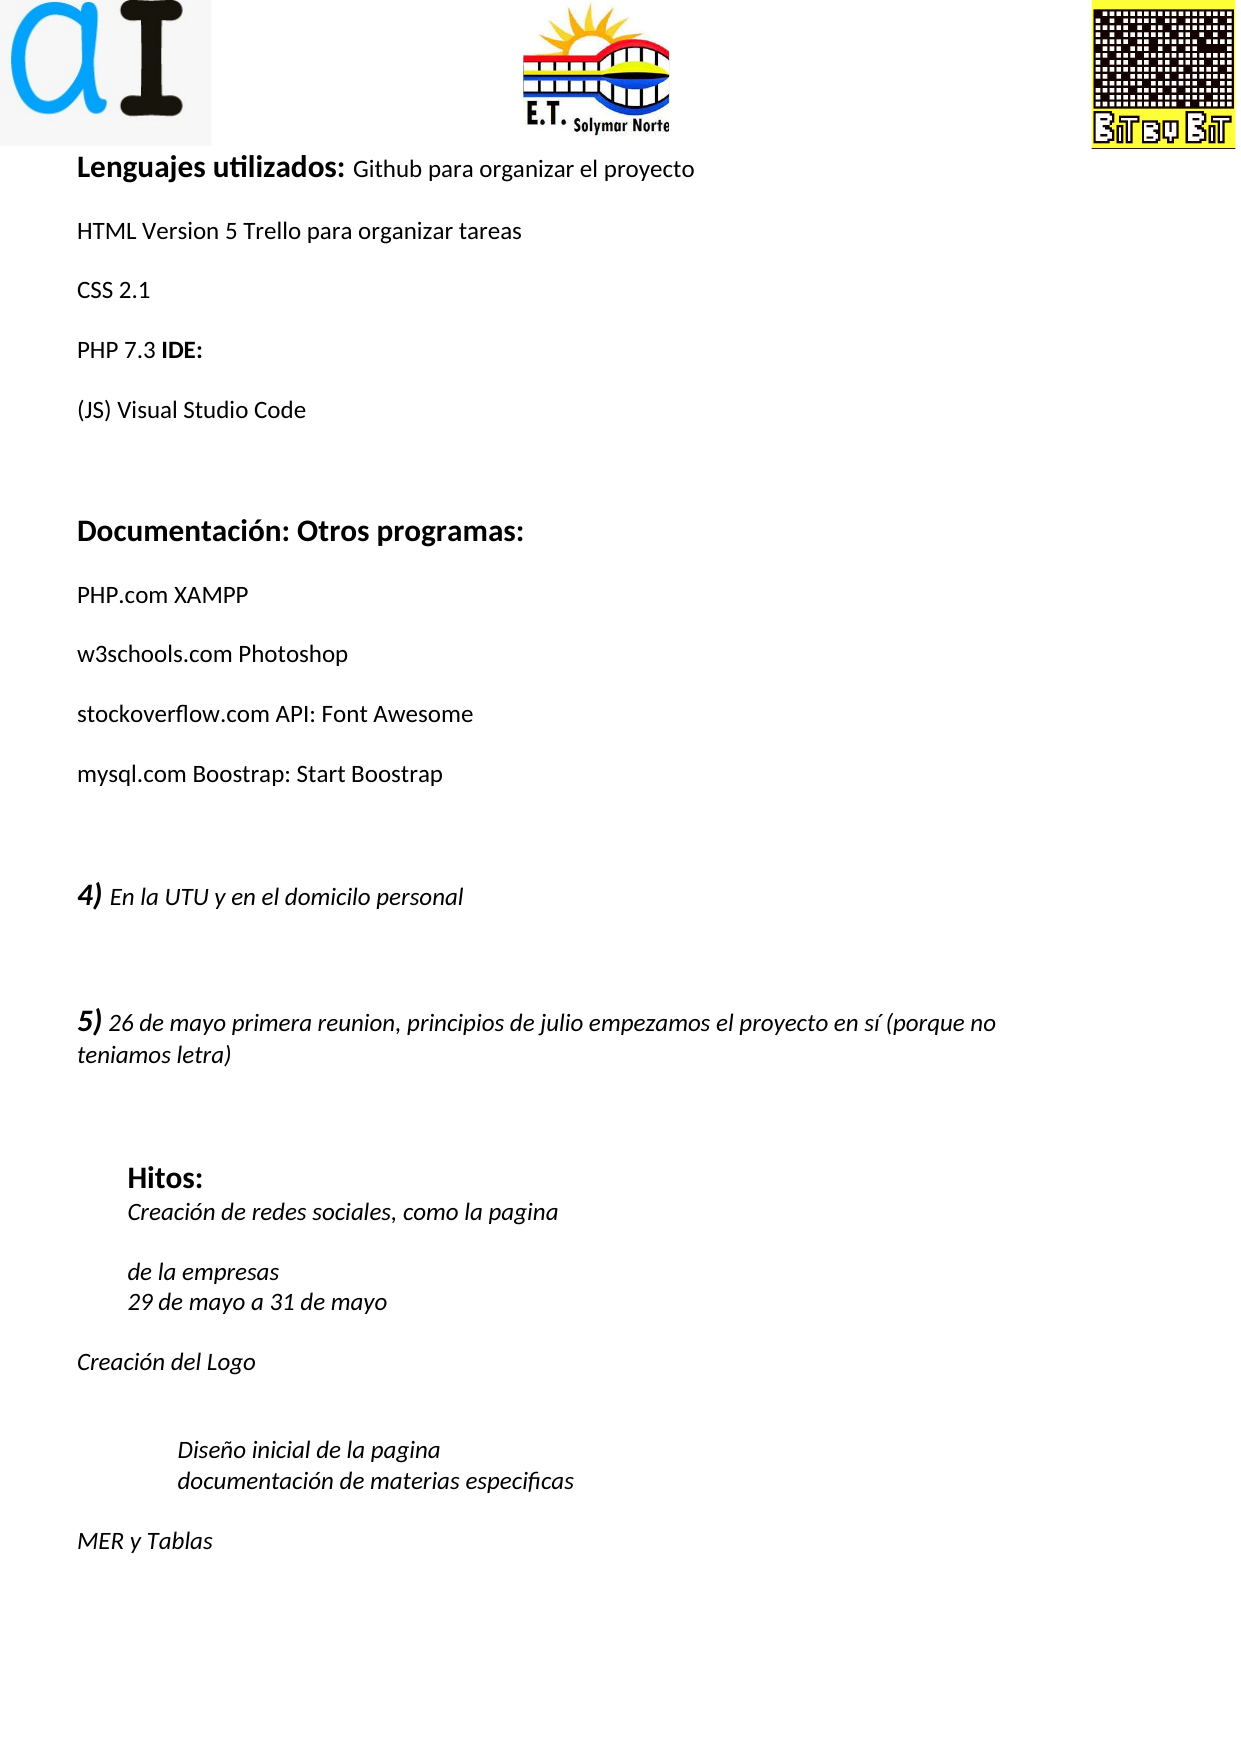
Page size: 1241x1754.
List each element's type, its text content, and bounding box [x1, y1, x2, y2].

picture [0, 0, 212, 146]
text HTML Version 5 Trello para organizar tareas [77, 215, 1019, 245]
text Hitos: [77, 1158, 1019, 1196]
text Documentación: Otros programas: [77, 512, 1019, 550]
text MER y Tablas [77, 1525, 1019, 1555]
text Creación del Logo [77, 1346, 1019, 1377]
text stockoverflow.com API: Font Awesome [77, 698, 1019, 729]
text 4) En la UTU y en el domicilo personal [77, 876, 1019, 914]
text 5) 26 de mayo primera reunion, principios de julio empezamos el proyecto en sí (porque no teniamos letra) [77, 1001, 1019, 1069]
text 29 de mayo a 31 de mayo [77, 1287, 1019, 1317]
text Creación de redes sociales, como la pagina [77, 1196, 1019, 1227]
picture [1091, 0, 1236, 149]
text w3schools.com Photoshop [77, 638, 1019, 669]
text PHP.com XAMPP [77, 579, 1019, 609]
text (JS) Visual Studio Code [77, 394, 1019, 424]
text documentación de materias especificas [77, 1465, 1019, 1496]
picture [523, 0, 670, 146]
text Diseño inicial de la pagina [77, 1435, 1019, 1465]
text PHP 7.3 IDE: [77, 334, 1019, 365]
text CSS 2.1 [77, 274, 1019, 305]
text de la empresas [77, 1256, 1019, 1287]
text mysql.com Boostrap: Start Boostrap [77, 758, 1019, 788]
text Lenguajes utilizados: Github para organizar el proyecto [77, 148, 1019, 186]
